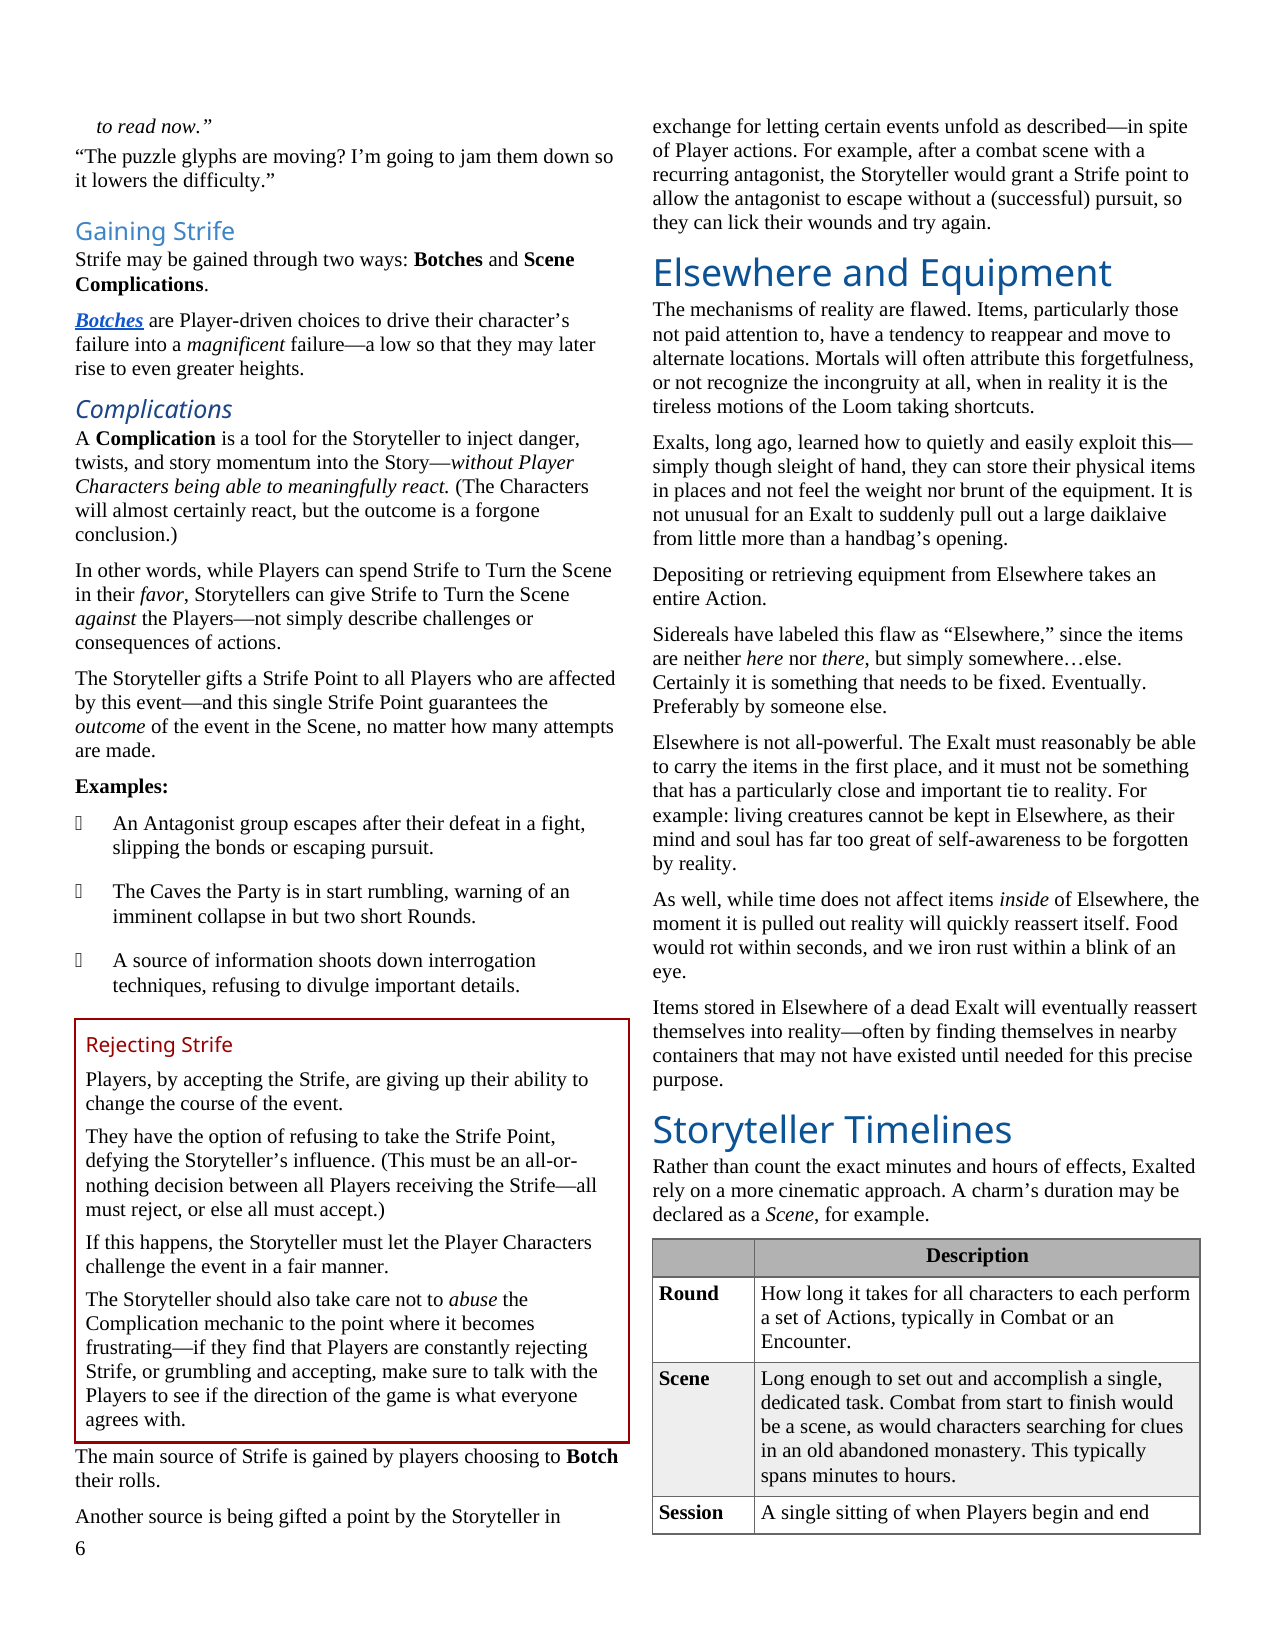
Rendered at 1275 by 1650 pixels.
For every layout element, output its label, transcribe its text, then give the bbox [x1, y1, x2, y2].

list An Antagonist group escapes after their defeat in a fight, slipping the bonds or escaping pursuit. [75, 811, 622, 859]
text Sidereals have labeled this flaw as “Elsewhere,” since the items are neither here nor there, but simply somewhere…else. Certainly it is something that needs to be fixed. Eventually. Preferably by someone else. [652, 622, 1200, 718]
text exchange for letting certain events unfold as described—in spite of Player actions. For example, after a combat scene with a recurring antagonist, the Storyteller would grant a Strife point to allow the antagonist to escape without a (successful) pursuit, so they can lick their wounds and try again. [652, 114, 1200, 234]
text A Complication is a tool for the Storyteller to inject danger, twists, and story momentum into the Story—without Player Characters being able to meaningfully react. (The Characters will almost certainly react, but the outcome is a forgone conclusion.) [75, 426, 622, 546]
subtitle Gaining Strife [75, 213, 622, 247]
text Rather than count the exact minutes and hours of effects, Exalted rely on a more cinematic approach. A charm’s duration may be declared as a Scene, for example. [652, 1154, 1200, 1226]
table_cell Long enough to set out and accomplish a single, dedicated task. Combat from start to finish would be a scene, as would characters searching for clues in an old abandoned monastery. This typically spans minutes to hours. [755, 1363, 1199, 1496]
text Examples: [75, 774, 622, 798]
text Botches are Player-driven choices to drive their character’s failure into a magnificent failure—a low so that they may later rise to even greater heights. [75, 307, 622, 380]
text The mechanisms of reality are flawed. Items, particularly those not paid attention to, have a tendency to reappear and move to alternate locations. Mortals will often attribute this forgetfulness, or not recognize the incongruity at all, when in reality it is the tireless motions of the Loom taking shortcuts. [652, 297, 1200, 418]
table_header Rejecting Strife Players, by accepting the Strife, are giving up their ability to change the course of the event. They have the option of refusing to take the Strife Point, defying the Storyteller’s influence. (This must be an all-or-nothing decision between all Players receiving the Strife—all must reject, or else all must accept.) If this happens, the Storyteller must let the Player Characters challenge the event in a fair manner. The Storyteller should also take care not to abuse the Complication mechanic to the point where it becomes frustrating—if they find that Players are constantly rejecting Strife, or grumbling and accepting, make sure to talk with the Players to see if the direction of the game is what everyone agrees with. [76, 1020, 628, 1441]
subtitle to read now.” [96, 114, 622, 138]
text The Storyteller gifts a Strife Point to all Players who are affected by this event—and this single Strife Point guarantees the outcome of the event in the Scene, no matter how many attempts are made. [75, 666, 622, 762]
subtitle Storyteller Timelines [652, 1103, 1200, 1154]
table_cell Round [653, 1278, 754, 1362]
table_cell Scene [653, 1363, 754, 1496]
subtitle Complications [75, 392, 622, 426]
subtitle Elsewhere and Equipment [652, 246, 1200, 297]
table_cell Session [653, 1497, 754, 1533]
text Another source is being gifted a point by the Storyteller in [75, 1504, 622, 1528]
text “The puzzle glyphs are moving? I’m going to jam them down so it lowers the difficulty.” [75, 144, 622, 192]
text Depositing or retrieving equipment from Elsewhere takes an entire Action. [652, 562, 1200, 610]
table_cell How long it takes for all characters to each perform a set of Actions, typically in Combat or an Encounter. [755, 1278, 1199, 1362]
text Strife may be gained through two ways: Botches and Scene Complications. [75, 247, 622, 296]
list A source of information shoots down interrogation techniques, refusing to divulge important details. [75, 948, 622, 997]
text Exalts, long ago, learned how to quietly and easily exploit this—simply though sleight of hand, they can store their physical items in places and not feel the weight nor brunt of the equipment. It is not unusual for an Exalt to suddenly pull out a large daiklaive from little more than a handbag’s opening. [652, 430, 1200, 550]
table_header [653, 1240, 754, 1276]
text The main source of Strife is gained by players choosing to Botch their rolls. [75, 1444, 622, 1492]
text In other words, while Players can spend Strife to Turn the Scene in their favor, Storytellers can give Strife to Turn the Scene against the Players—not simply describe challenges or consequences of actions. [75, 558, 622, 654]
text Elsewhere is not all-powerful. The Exalt must reasonably be able to carry the items in the first place, and it must not be something that has a particularly close and important tie to reality. For example: living creatures cannot be kept in Elsewhere, as their mind and soul has far too great of self-awareness to be forgotten by reality. [652, 730, 1200, 875]
text Items stored in Elsewhere of a dead Exalt will eventually reassert themselves into reality—often by finding themselves in nearby containers that may not have existed until needed for this precise purpose. [652, 995, 1200, 1091]
list The Caves the Party is in start rumbling, warning of an imminent collapse in but two short Rounds. [75, 879, 622, 928]
table_cell A single sitting of when Players begin and end [755, 1497, 1199, 1533]
table_header Description [755, 1240, 1199, 1276]
text As well, while time does not affect items inside of Elsewhere, the moment it is pulled out reality will quickly reassert itself. Food would rot within seconds, and we iron rust within a blink of an eye. [652, 887, 1200, 983]
